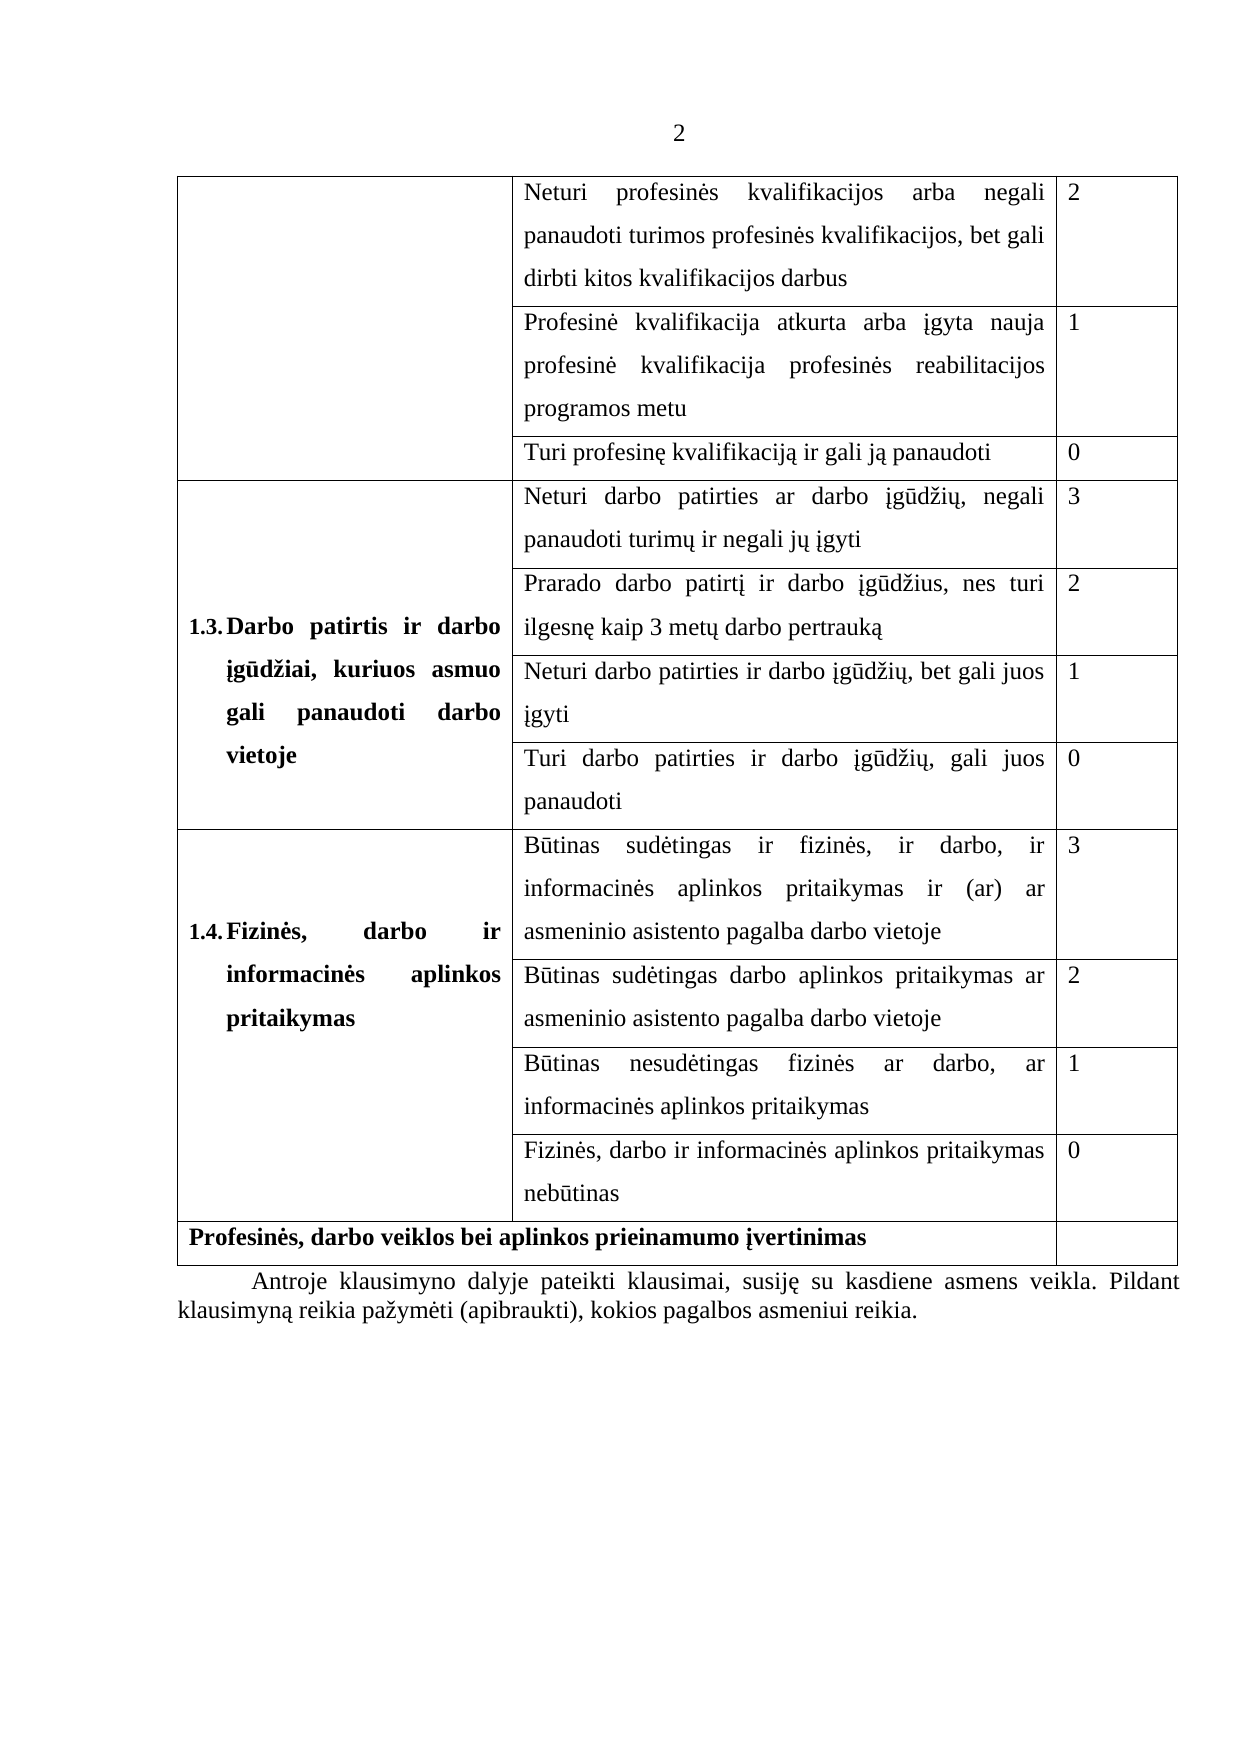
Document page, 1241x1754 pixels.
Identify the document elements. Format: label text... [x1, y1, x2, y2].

table_cell 1 [1057, 307, 1177, 436]
table_cell 0 [1057, 743, 1177, 829]
table_cell Būtinas sudėtingas darbo aplinkos pritaikymas ar asmeninio asistento pagalba darbo vietoje [513, 960, 1056, 1047]
table_cell [178, 177, 512, 480]
table_cell 3 [1057, 481, 1177, 567]
table_cell Būtinas nesudėtingas fizinės ar darbo, ar informacinės aplinkos pritaikymas [513, 1048, 1056, 1134]
table_cell [1057, 1222, 1177, 1265]
table_cell Profesinė kvalifikacija atkurta arba įgyta nauja profesinė kvalifikacija profesinės reabilitacijos programos metu [513, 307, 1056, 436]
table_cell 0 [1057, 437, 1177, 480]
table_cell Neturi profesinės kvalifikacijos arba negali panaudoti turimos profesinės kvalifikacijos, bet gali dirbti kitos kvalifikacijos darbus [513, 177, 1056, 306]
table_cell Fizinės, darbo ir informacinės aplinkos pritaikymas nebūtinas [513, 1135, 1056, 1221]
table_cell 2 [1057, 569, 1177, 655]
table_cell 1 [1057, 656, 1177, 742]
table_cell 1.4. Fizinės, darbo ir informacinės aplinkos pritaikymas [178, 830, 512, 1221]
text Antroje klausimyno dalyje pateikti klausimai, susiję su kasdiene asmens veikla. Pildant klausimyną reikia pažymėti (apibraukti), kokios pagalbos asmeniui reikia. [177, 1266, 1181, 1323]
table_cell Neturi darbo patirties ir darbo įgūdžių, bet gali juos įgyti [513, 656, 1056, 742]
table_cell 1 [1057, 1048, 1177, 1134]
table_cell Neturi darbo patirties ar darbo įgūdžių, negali panaudoti turimų ir negali jų įgyti [513, 481, 1056, 567]
table_cell 3 [1057, 830, 1177, 959]
table_cell Turi profesinę kvalifikaciją ir gali ją panaudoti [513, 437, 1056, 480]
table_cell Turi darbo patirties ir darbo įgūdžių, gali juos panaudoti [513, 743, 1056, 829]
table_cell Profesinės, darbo veiklos bei aplinkos prieinamumo įvertinimas [178, 1222, 1056, 1265]
table_cell 2 [1057, 177, 1177, 306]
table_cell 0 [1057, 1135, 1177, 1221]
table_cell 1.3. Darbo patirtis ir darbo įgūdžiai, kuriuos asmuo gali panaudoti darbo vietoje [178, 481, 512, 829]
table_cell 2 [1057, 960, 1177, 1047]
table_cell Prarado darbo patirtį ir darbo įgūdžius, nes turi ilgesnę kaip 3 metų darbo pertrauką [513, 569, 1056, 655]
table_cell Būtinas sudėtingas ir fizinės, ir darbo, ir informacinės aplinkos pritaikymas ir (ar) ar asmeninio asistento pagalba darbo vietoje [513, 830, 1056, 959]
